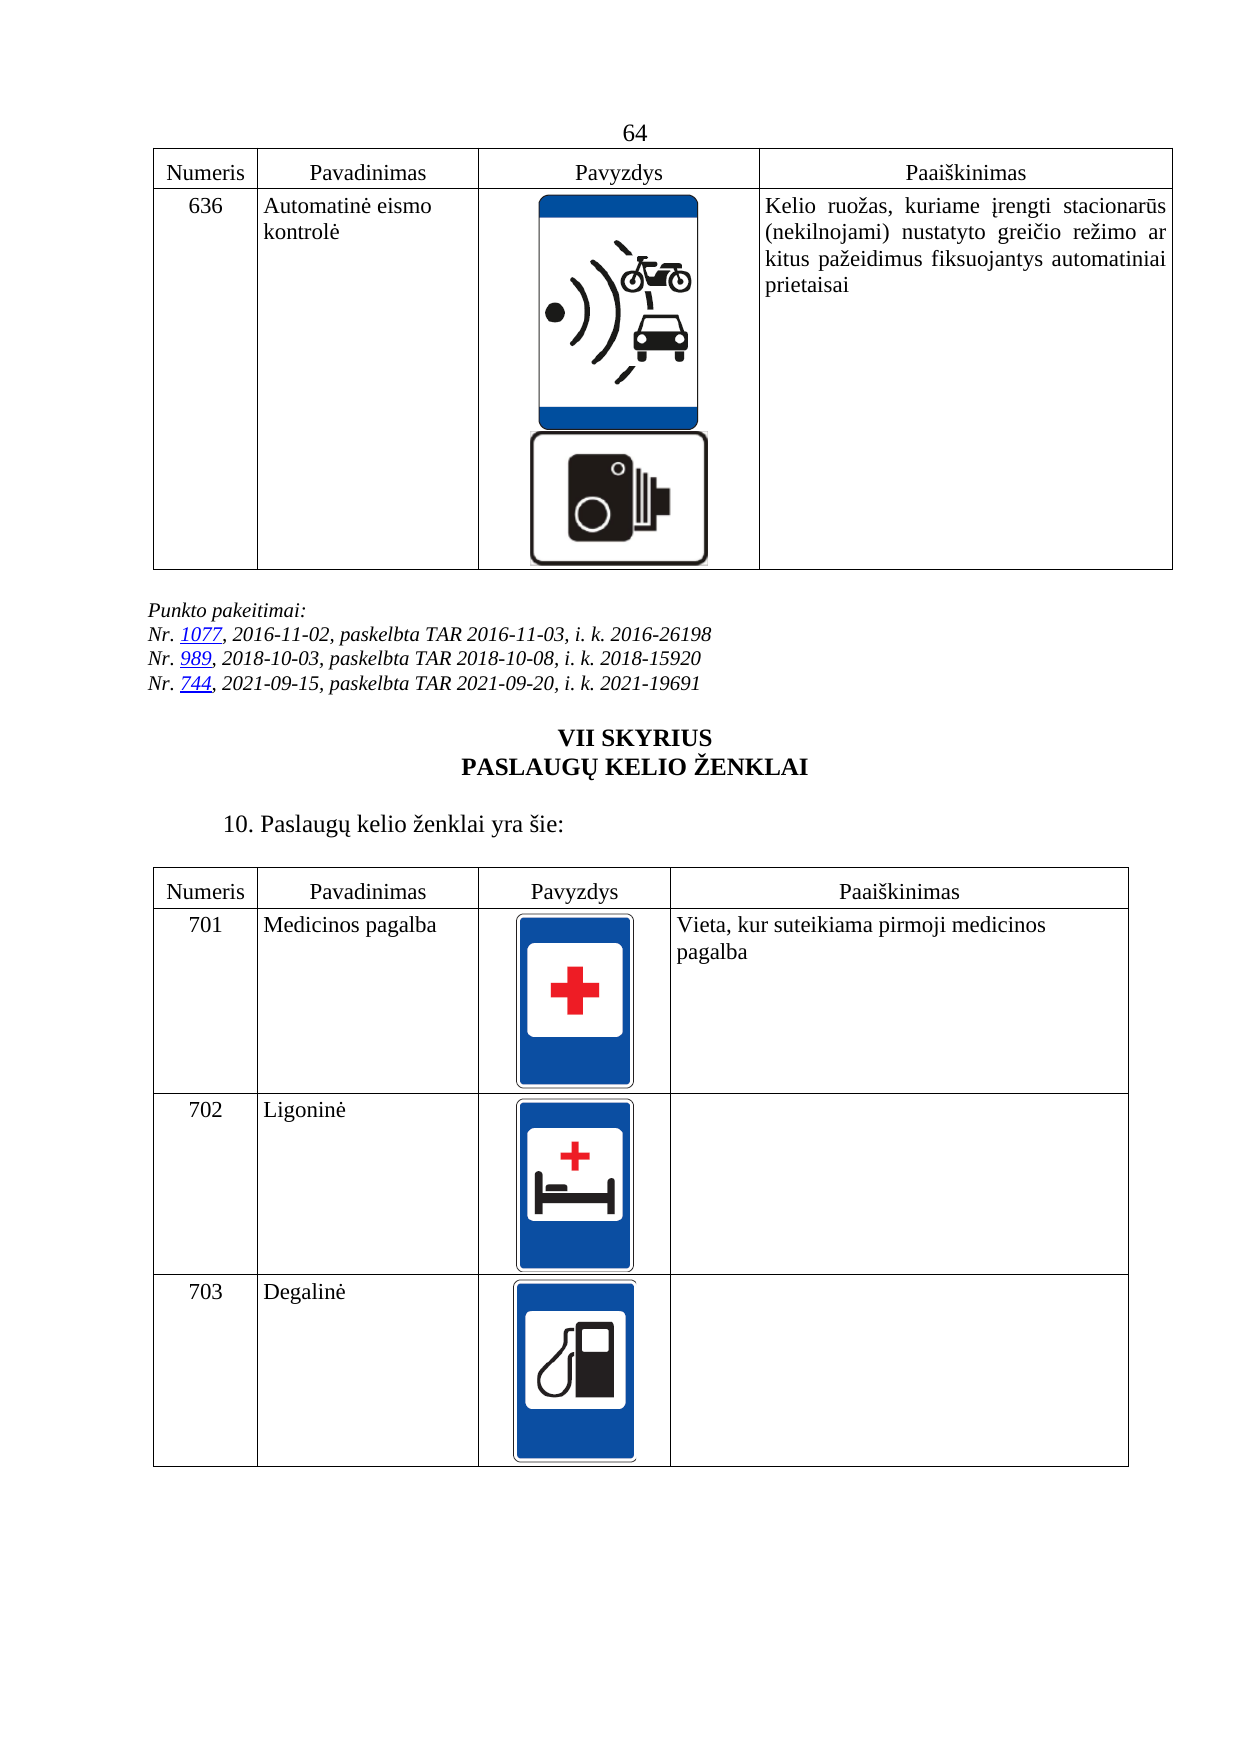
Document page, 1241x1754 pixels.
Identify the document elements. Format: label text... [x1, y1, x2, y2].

table_cell Kelio ruožas, kuriame įrengti stacionarūs (nekilnojami) nustatyto greičio režimo ar kitus pažeidimus fiksuojantys automatiniai prietaisai [760, 189, 1172, 568]
table_cell [479, 1275, 670, 1466]
table_cell Automatinė eismo kontrolė [258, 189, 478, 568]
table_header Paaiškinimas [671, 868, 1128, 907]
text Nr. 989, 2018-10-03, paskelbta TAR 2018-10-08, i. k. 2018-15920 [148, 646, 1122, 670]
text Nr. 1077, 2016-11-02, paskelbta TAR 2016-11-03, i. k. 2016-26198 [148, 622, 1122, 646]
table_header Pavyzdys [479, 868, 670, 907]
table_cell Degalinė [258, 1275, 478, 1466]
table_header Paaiškinimas [760, 149, 1172, 188]
table_cell Ligoninė [258, 1094, 478, 1274]
table_header Numeris [154, 149, 257, 188]
text 10. Paslaugų kelio ženklai yra šie: [148, 809, 1122, 838]
table_cell Medicinos pagalba [258, 909, 478, 1092]
table_header Pavyzdys [479, 149, 759, 188]
table_header Pavadinimas [258, 149, 478, 188]
text PASLAUGŲ KELIO ŽENKLAI [148, 752, 1122, 781]
table_cell [671, 1094, 1128, 1274]
table_cell [479, 189, 759, 568]
text Nr. 744, 2021-09-15, paskelbta TAR 2021-09-20, i. k. 2021-19691 [148, 670, 1122, 694]
text VII SKYRIUS [148, 723, 1122, 752]
table_cell 703 [154, 1275, 257, 1466]
table_cell [479, 909, 670, 1092]
table_header Pavadinimas [258, 868, 478, 907]
table_cell [479, 1094, 670, 1274]
text Punkto pakeitimai: [148, 598, 1122, 622]
table_cell [671, 1275, 1128, 1466]
table_cell Vieta, kur suteikiama pirmoji medicinos pagalba [671, 909, 1128, 1092]
table_cell 702 [154, 1094, 257, 1274]
table_cell 636 [154, 189, 257, 568]
table_cell 701 [154, 909, 257, 1092]
table_header Numeris [154, 868, 257, 907]
